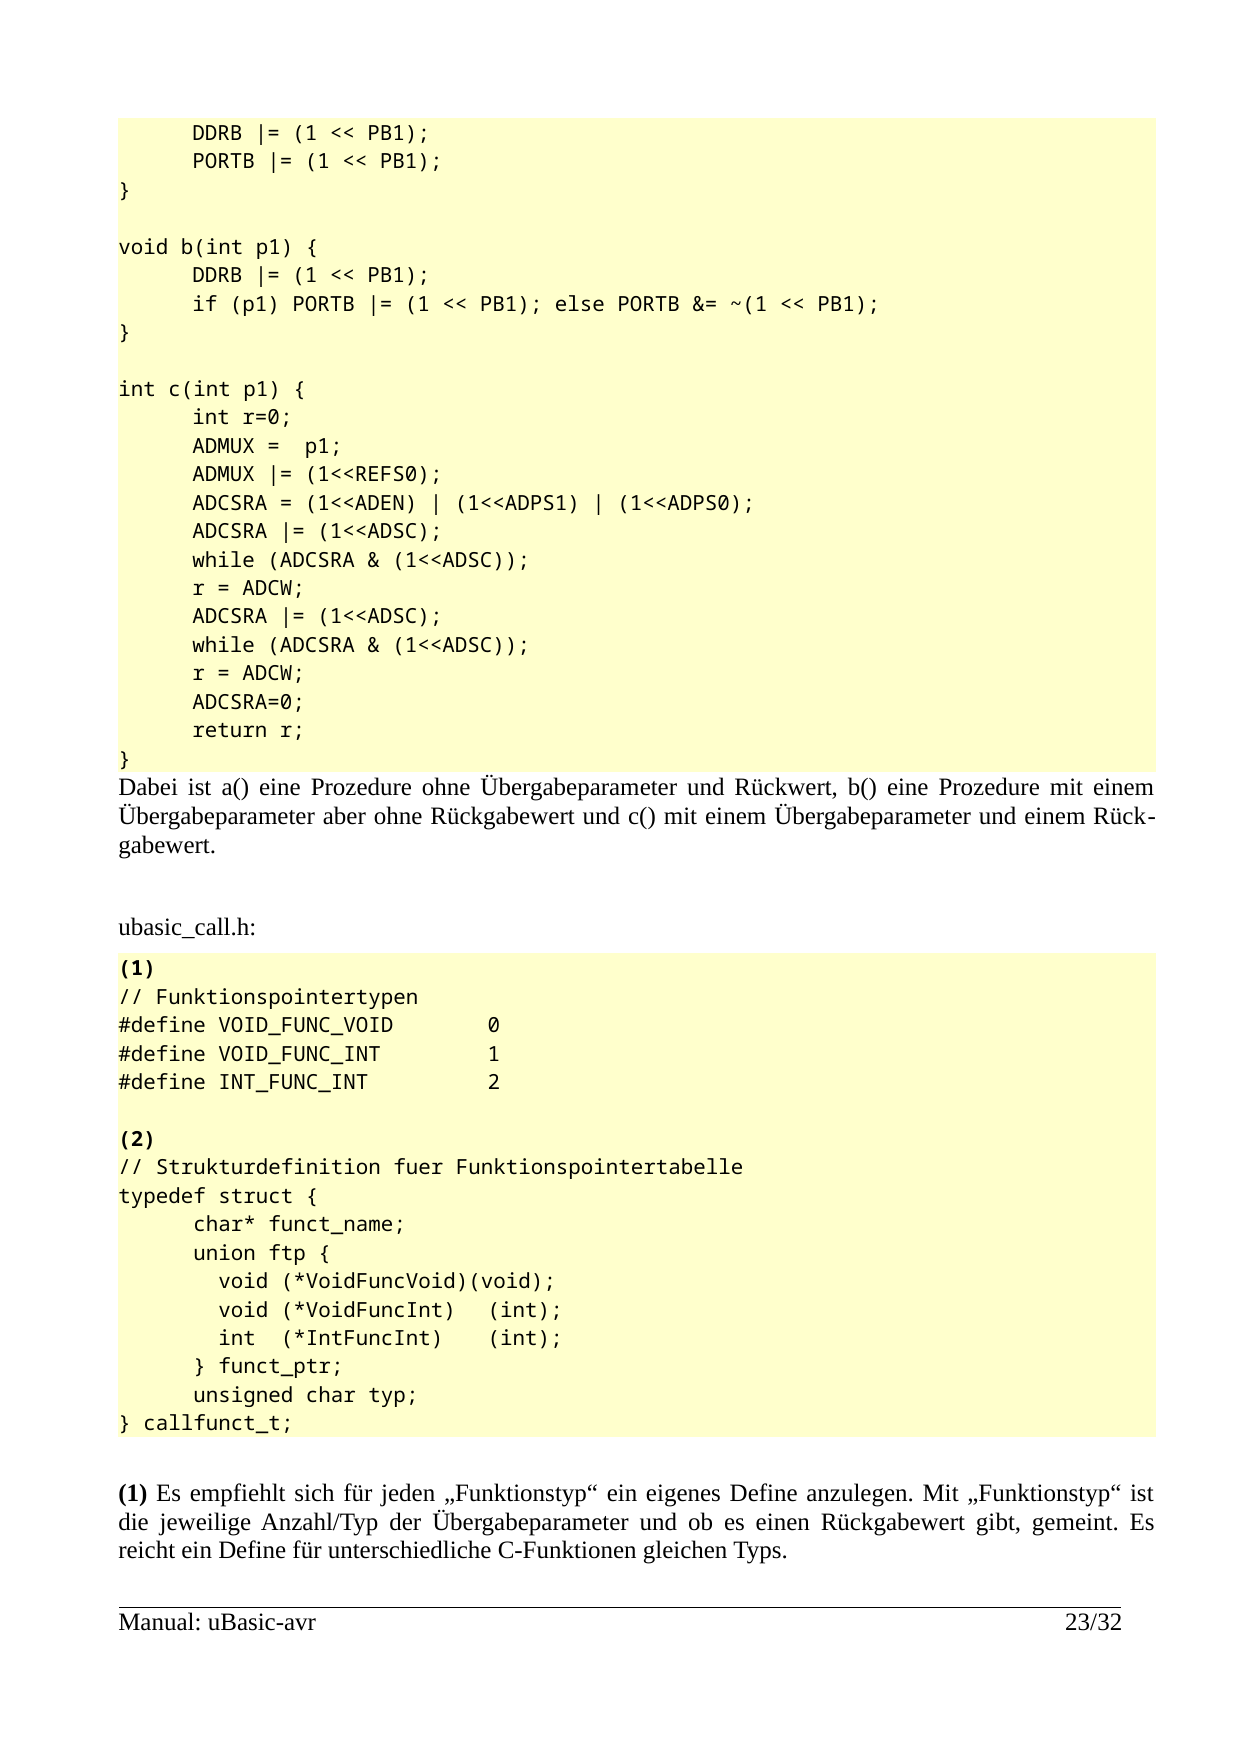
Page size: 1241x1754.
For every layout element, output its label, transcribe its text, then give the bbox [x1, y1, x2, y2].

text #define VOID_FUNC_VOID 0 [118, 1010, 1156, 1039]
text ADCSRA |= (1<<ADSC); [118, 516, 1156, 545]
text } [118, 744, 1156, 772]
text int r=0; [118, 402, 1156, 431]
text r = ADCW; [118, 573, 1156, 602]
text DDRB |= (1 << PB1); [118, 260, 1156, 289]
text (2) [118, 1124, 1156, 1152]
text void (*VoidFuncInt) (int); [118, 1295, 1156, 1323]
text while (ADCSRA & (1<<ADSC)); [118, 630, 1156, 658]
text while (ADCSRA & (1<<ADSC)); [118, 545, 1156, 573]
text void b(int p1) { [118, 232, 1156, 260]
text Dabei ist a() eine Prozedure ohne Übergabeparameter und Rückwert, b() eine Prozedure mit einem Übergabeparameter aber ohne Rückgabewert und c() mit einem Übergabeparameter und einem Rück­gabewert. [118, 772, 1156, 858]
text int c(int p1) { [118, 374, 1156, 402]
text } funct_ptr; [118, 1352, 1156, 1380]
text r = ADCW; [118, 658, 1156, 687]
text if (p1) PORTB |= (1 << PB1); else PORTB &= ~(1 << PB1); [118, 289, 1156, 317]
text ADCSRA = (1<<ADEN) | (1<<ADPS1) | (1<<ADPS0); [118, 488, 1156, 516]
text // Funktionspointertypen [118, 982, 1156, 1010]
text ADCSRA=0; [118, 687, 1156, 715]
text } [118, 317, 1156, 346]
text union ftp { [118, 1238, 1156, 1266]
text unsigned char typ; [118, 1380, 1156, 1408]
text ADCSRA |= (1<<ADSC); [118, 602, 1156, 630]
text #define INT_FUNC_INT 2 [118, 1067, 1156, 1096]
text typedef struct { [118, 1181, 1156, 1209]
text (1) [118, 953, 1156, 982]
text (1) Es empfiehlt sich für jeden „Funktionstyp“ ein eigenes Define anzulegen. Mit „Funktionstyp“ ist die jeweilige Anzahl/Typ der Übergabeparameter und ob es einen Rückgabewert gibt, gemeint. Es reicht ein Define für unterschiedliche C-Funktionen gleichen Typs. [118, 1478, 1156, 1564]
text return r; [118, 715, 1156, 744]
text #define VOID_FUNC_INT 1 [118, 1039, 1156, 1067]
text int (*IntFuncInt) (int); [118, 1323, 1156, 1352]
text void (*VoidFuncVoid)(void); [118, 1266, 1156, 1295]
text DDRB |= (1 << PB1); [118, 118, 1156, 147]
text ADMUX = p1; [118, 431, 1156, 459]
text PORTB |= (1 << PB1); [118, 147, 1156, 175]
text } [118, 175, 1156, 203]
text char* funct_name; [118, 1209, 1156, 1238]
text ubasic_call.h: [118, 912, 1156, 941]
text // Strukturdefinition fuer Funktionspointertabelle [118, 1152, 1156, 1181]
text ADMUX |= (1<<REFS0); [118, 459, 1156, 488]
text } callfunct_t; [118, 1408, 1156, 1437]
